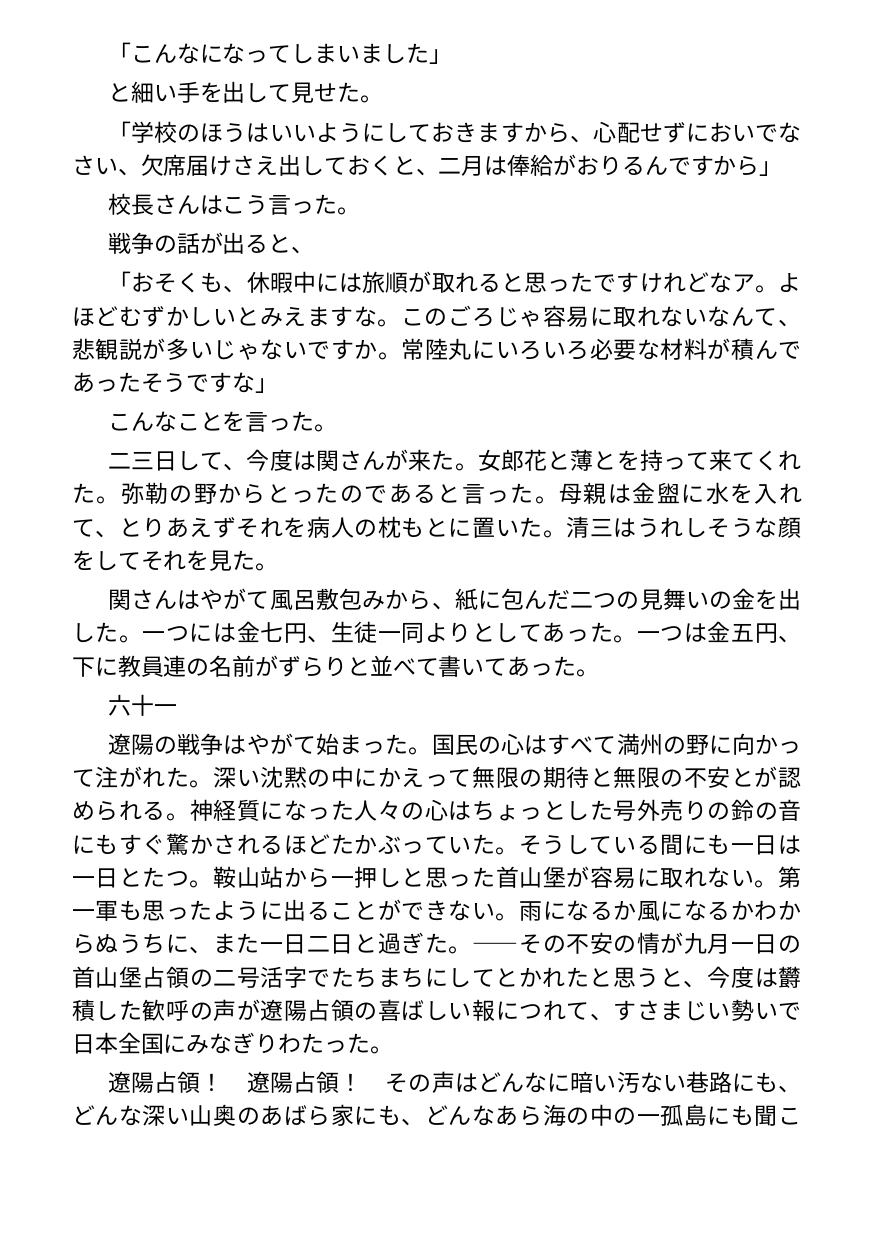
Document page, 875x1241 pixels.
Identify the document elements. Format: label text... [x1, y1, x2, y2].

text 校長さんはこう言った。 [72, 187, 802, 220]
text 戦争の話が出ると、 [72, 226, 802, 259]
text と細い手を出して見せた。 [72, 75, 802, 108]
text 「おそくも、休暇中には旅順が取れると思ったですけれどなア。よほどむずかしいとみえますな。このごろじゃ容易に取れないなんて、悲観説が多いじゃないですか。常陸丸にいろいろ必要な材料が積んであったそうですな」 [72, 265, 802, 398]
text 二三日して、今度は関さんが来た。女郎花と薄とを持って来てくれた。弥勒の野からとったのであると言った。母親は金盥に水を入れて、とりあえずそれを病人の枕もとに置いた。清三はうれしそうな顔をしてそれを見た。 [72, 443, 802, 576]
text 遼陽占領！ 遼陽占領！ その声はどんなに暗い汚ない巷路にも、どんな深い山奥のあばら家にも、どんなあら海の中の一孤島にも聞こ [72, 1065, 802, 1131]
text 「こんなになってしまいました」 [72, 36, 802, 69]
text 関さんはやがて風呂敷包みから、紙に包んだ二つの見舞いの金を出した。一つには金七円、生徒一同よりとしてあった。一つは金五円、下に教員連の名前がずらりと並べて書いてあった。 [72, 582, 802, 682]
text 六十一 [72, 688, 802, 721]
text 「学校のほうはいいようにしておきますから、心配せずにおいでなさい、欠席届けさえ出しておくと、二月は俸給がおりるんですから」 [72, 114, 802, 181]
text こんなことを言った。 [72, 404, 802, 437]
text 遼陽の戦争はやがて始まった。国民の心はすべて満州の野に向かって注がれた。深い沈黙の中にかえって無限の期待と無限の不安とが認められる。神経質になった人々の心はちょっとした号外売りの鈴の音にもすぐ驚かされるほどたかぶっていた。そうしている間にも一日は一日とたつ。鞍山站から一押しと思った首山堡が容易に取れない。第一軍も思ったように出ることができない。雨になるか風になるかわからぬうちに、また一日二日と過ぎた。――その不安の情が九月一日の首山堡占領の二号活字でたちまちにしてとかれたと思うと、今度は欝積した歓呼の声が遼陽占領の喜ばしい報につれて、すさまじい勢いで日本全国にみなぎりわたった。 [72, 727, 802, 1059]
